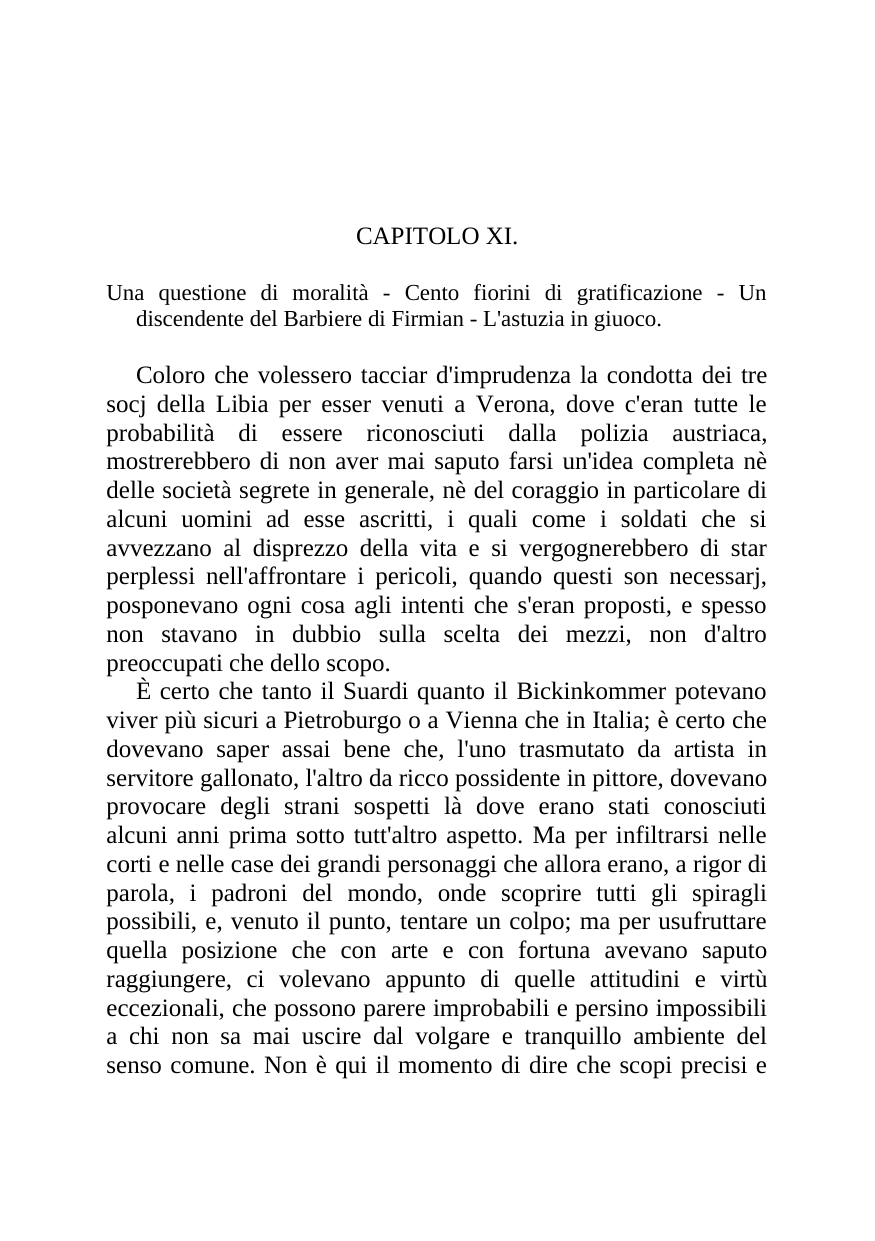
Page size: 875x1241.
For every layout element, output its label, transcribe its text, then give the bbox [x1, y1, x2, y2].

text CAPITOLO XI. [106, 221, 768, 250]
text È certo che tanto il Suardi quanto il Bickinkommer potevano viver più sicuri a Pietroburgo o a Vienna che in Italia; è certo che dovevano saper assai bene che, l'uno trasmutato da artista in servitore gallonato, l'altro da ricco possidente in pittore, dovevano provocare degli strani sospetti là dove erano stati conosciuti alcuni anni prima sotto tutt'altro aspetto. Ma per infiltrarsi nelle corti e nelle case dei grandi personaggi che allora erano, a rigor di parola, i padroni del mondo, onde scoprire tutti gli spiragli possibili, e, venuto il punto, tentare un colpo; ma per usufruttare quella posizione che con arte e con fortuna avevano saputo raggiungere, ci volevano appunto di quelle attitudini e virtù eccezionali, che possono parere improbabili e persino impossibili a chi non sa mai uscire dal volgare e tranquillo ambiente del senso comune. Non è qui il momento di dire che scopi precisi e [106, 676, 768, 1079]
text Una questione di moralità - Cento fiorini di gratificazione - Un discendente del Barbiere di Firmian - L'astuzia in giuoco. [106, 279, 768, 331]
text Coloro che volessero tacciar d'imprudenza la condotta dei tre socj della Libia per esser venuti a Verona, dove c'eran tutte le probabilità di essere riconosciuti dalla polizia austriaca, mostrerebbero di non aver mai saputo farsi un'idea completa nè delle società segrete in generale, nè del coraggio in particolare di alcuni uomini ad esse ascritti, i quali come i soldati che si avvezzano al disprezzo della vita e si vergognerebbero di star perplessi nell'affrontare i pericoli, quando questi son necessarj, posponevano ogni cosa agli intenti che s'eran proposti, e spesso non stavano in dubbio sulla scelta dei mezzi, non d'altro preoccupati che dello scopo. [106, 360, 768, 676]
